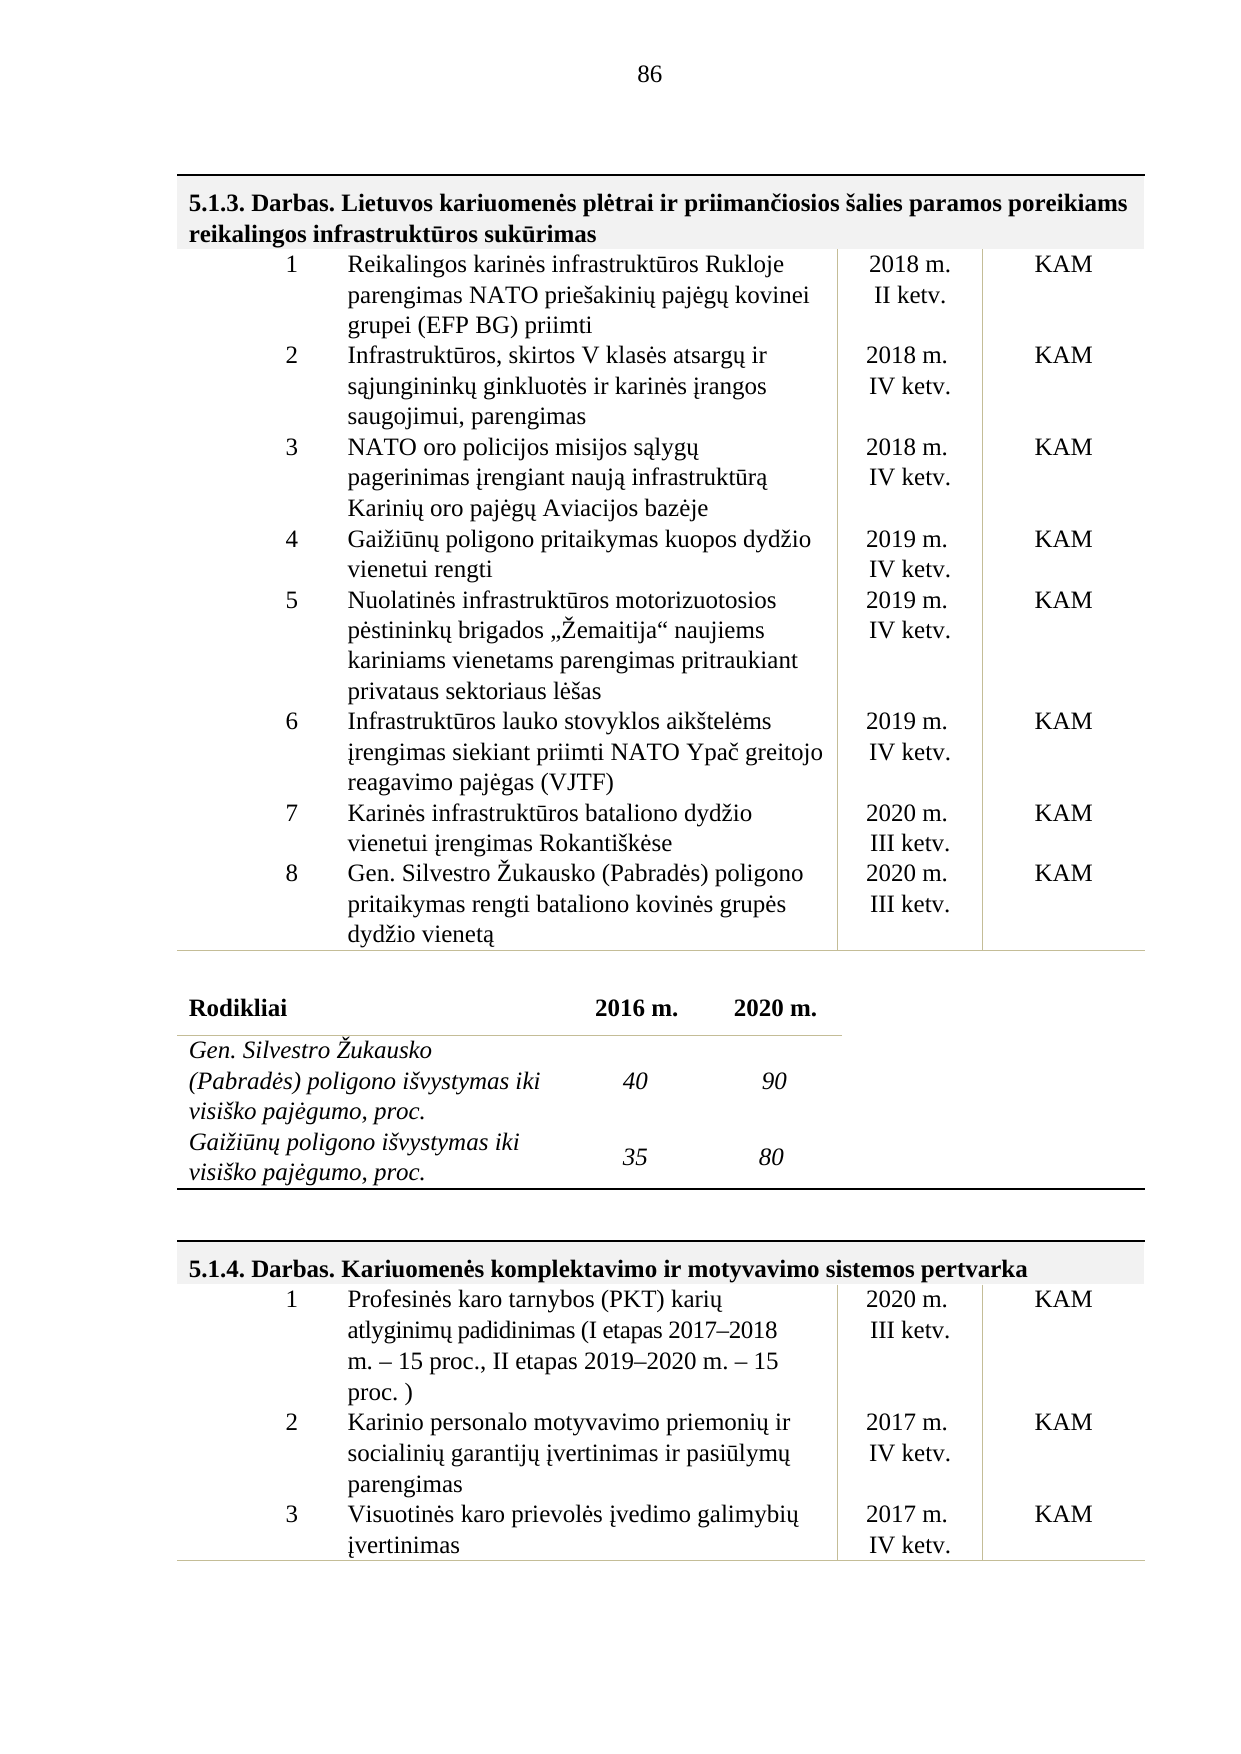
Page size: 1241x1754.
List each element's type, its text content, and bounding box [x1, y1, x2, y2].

table_cell [177, 1408, 247, 1499]
table_cell KAM [983, 1500, 1144, 1560]
table_cell 2017 m. IV ketv. [838, 1500, 982, 1560]
table_cell [336, 1561, 532, 1593]
table_cell Infrastruktūros, skirtos V klasės atsargų ir sąjungininkų ginkluotės ir karinės įrangos saugojimui, parengimas [336, 341, 837, 432]
table_cell [177, 1561, 247, 1593]
table_cell 1 [247, 1285, 336, 1407]
table_cell [336, 951, 532, 983]
table_cell [982, 951, 1144, 983]
table_cell Gen. Silvestro Žukausko (Pabradės) poligono pritaikymas rengti bataliono kovinės grupės dydžio vienetą [336, 859, 837, 950]
table_cell [708, 1561, 842, 1593]
table_cell 2018 m. II ketv. [838, 249, 982, 341]
table_cell 2020 m. III ketv. [838, 859, 982, 950]
table_cell 2017 m. IV ketv. [838, 1408, 982, 1499]
table_cell KAM [983, 249, 1144, 341]
table_cell Nuolatinės infrastruktūros motorizuotosios pėstininkų brigados „Žemaitija“ naujiems kariniams vienetams parengimas pritraukiant privataus sektoriaus lėšas [336, 585, 837, 706]
table_cell KAM [983, 341, 1144, 432]
table_cell Profesinės karo tarnybos (PKT) karių atlyginimų padidinimas (I etapas 2017–2018 m. – 15 proc., II etapas 2019–2020 m. – 15 proc. ) [336, 1285, 837, 1407]
table_cell 2019 m. IV ketv. [838, 524, 982, 585]
table_cell [842, 118, 982, 174]
table_cell 5.1.4. Darbas. Kariuomenės komplektavimo ir motyvavimo sistemos pertvarka [177, 1242, 1144, 1284]
table_cell 6 [247, 706, 336, 798]
table_cell [247, 951, 336, 983]
table_cell 2018 m. IV ketv. [838, 432, 982, 524]
table_cell [177, 1285, 247, 1407]
table_cell [177, 585, 247, 706]
table_cell KAM [983, 585, 1144, 706]
table_cell [982, 1561, 1144, 1593]
table_cell KAM [983, 798, 1144, 858]
table_cell 40 [565, 1036, 708, 1127]
table_cell [982, 1190, 1144, 1240]
table_cell [177, 118, 247, 174]
table_cell [842, 951, 982, 983]
table_cell 3 [247, 1500, 336, 1560]
table_cell [177, 432, 247, 524]
table_cell [708, 1190, 842, 1240]
table_cell Karinio personalo motyvavimo priemonių ir socialinių garantijų įvertinimas ir pasiūlymų parengimas [336, 1408, 837, 1499]
table_cell [842, 1190, 982, 1240]
table_cell KAM [983, 1408, 1144, 1499]
table_cell [177, 249, 247, 341]
table_cell [842, 1035, 982, 1127]
table_cell Karinės infrastruktūros bataliono dydžio vienetui įrengimas Rokantiškėse [336, 798, 837, 858]
table_cell 2018 m. IV ketv. [838, 341, 982, 432]
table_cell KAM [983, 1285, 1144, 1407]
table_cell 2016 m. [565, 983, 708, 1034]
table_cell 80 [708, 1127, 842, 1188]
table_cell [336, 1190, 532, 1240]
table_cell [565, 1561, 708, 1593]
table_cell 4 [247, 524, 336, 585]
table_cell 2 [247, 1408, 336, 1499]
table_cell KAM [983, 524, 1144, 585]
table_cell 1 [247, 249, 336, 341]
table_cell Reikalingos karinės infrastruktūros Rukloje parengimas NATO priešakinių pajėgų kovinei grupei (EFP BG) priimti [336, 249, 837, 341]
table_cell KAM [983, 859, 1144, 950]
table_cell 35 [565, 1127, 708, 1188]
table_cell 2020 m. [708, 983, 842, 1034]
table_cell [708, 118, 842, 174]
table_cell [247, 1561, 336, 1593]
table_cell [247, 118, 336, 174]
table_cell Infrastruktūros lauko stovyklos aikštelėms įrengimas siekiant priimti NATO Ypač greitojo reagavimo pajėgas (VJTF) [336, 706, 837, 798]
table_cell [565, 1190, 708, 1240]
table_cell [532, 1190, 564, 1240]
table_cell [532, 118, 564, 174]
table_cell 8 [247, 859, 336, 950]
table_cell 2020 m. III ketv. [838, 1285, 982, 1407]
table_cell [336, 118, 532, 174]
table_cell 2019 m. IV ketv. [838, 585, 982, 706]
table_cell [982, 118, 1144, 174]
table_cell 3 [247, 432, 336, 524]
table_cell 7 [247, 798, 336, 858]
table_cell [247, 1190, 336, 1240]
table_cell [177, 859, 247, 950]
table_cell Visuotinės karo prievolės įvedimo galimybių įvertinimas [336, 1500, 837, 1560]
table_cell Gaižiūnų poligono išvystymas iki visiško pajėgumo, proc. [177, 1127, 564, 1188]
table_cell [565, 951, 708, 983]
table_cell [842, 1561, 982, 1593]
table_cell [177, 1190, 247, 1240]
table_cell [177, 951, 247, 983]
table_cell 90 [708, 1036, 842, 1127]
table_cell 5.1.3. Darbas. Lietuvos kariuomenės plėtrai ir priimančiosios šalies paramos poreikiams reikalingos infrastruktūros sukūrimas [177, 176, 1144, 249]
table_cell [177, 798, 247, 858]
table_cell [708, 951, 842, 983]
table_cell NATO oro policijos misijos sąlygų pagerinimas įrengiant naują infrastruktūrą Karinių oro pajėgų Aviacijos bazėje [336, 432, 837, 524]
table_cell Rodikliai [177, 983, 564, 1034]
table_cell [532, 951, 564, 983]
table_cell [842, 983, 982, 1034]
table_cell [842, 1127, 982, 1188]
table_cell [565, 118, 708, 174]
table_cell Gaižiūnų poligono pritaikymas kuopos dydžio vienetui rengti [336, 524, 837, 585]
table_cell [177, 1500, 247, 1560]
table_cell KAM [983, 706, 1144, 798]
table_cell 2 [247, 341, 336, 432]
table_cell 5 [247, 585, 336, 706]
table_cell [532, 1561, 564, 1593]
table_cell [982, 1035, 1144, 1127]
table_cell [177, 706, 247, 798]
table_cell Gen. Silvestro Žukausko (Pabradės) poligono išvystymas iki visiško pajėgumo, proc. [177, 1036, 564, 1127]
table_cell [177, 341, 247, 432]
table_cell KAM [983, 432, 1144, 524]
table_cell 2020 m. III ketv. [838, 798, 982, 858]
table_cell [177, 524, 247, 585]
table_cell 2019 m. IV ketv. [838, 706, 982, 798]
table_cell [982, 1127, 1144, 1188]
table_cell [982, 983, 1144, 1034]
